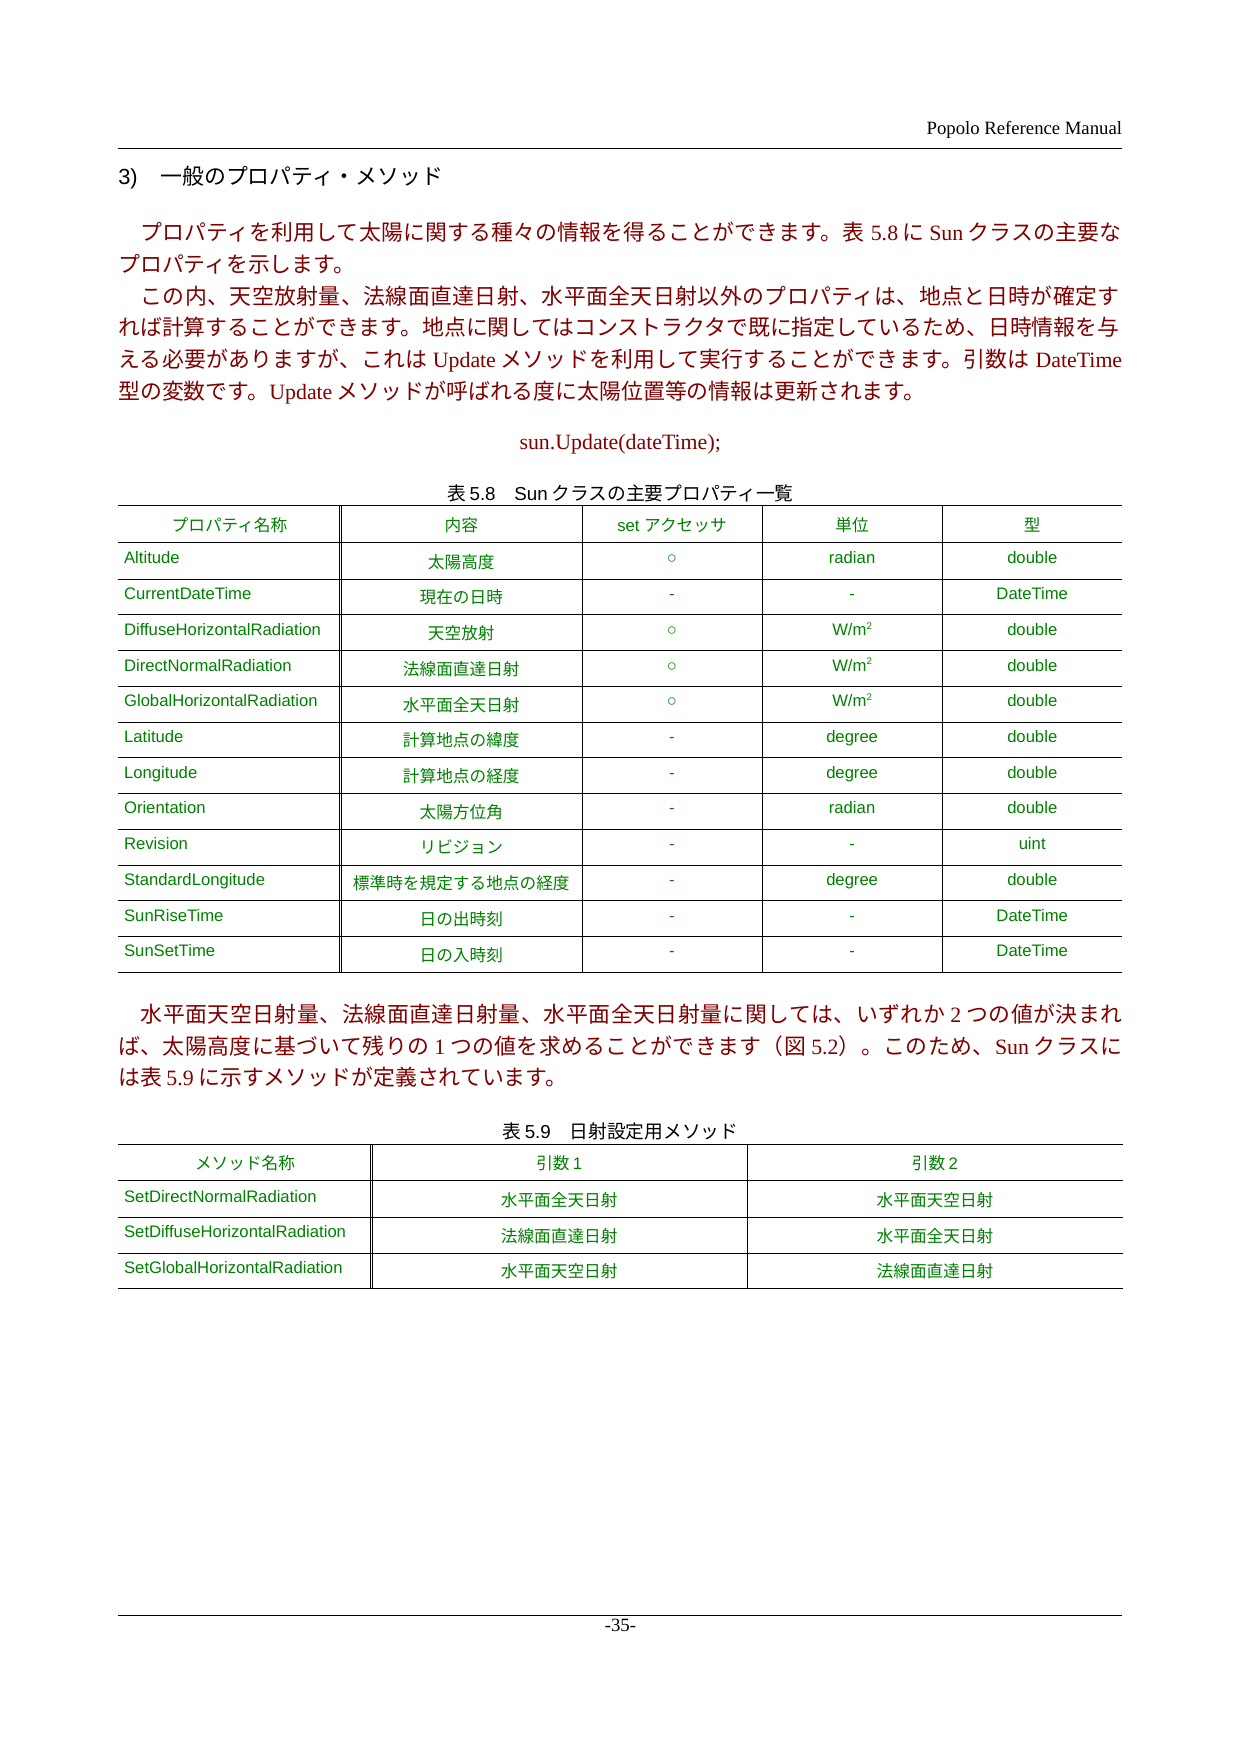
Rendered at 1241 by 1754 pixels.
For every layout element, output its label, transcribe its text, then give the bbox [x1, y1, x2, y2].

table_cell degree [763, 866, 942, 900]
text この内、天空放射量、法線面直達日射、水平面全天日射以外のプロパティは、地点と日時が確定すれば計算することができます。地点に関してはコンストラクタで既に指定しているため、日時情報を与える必要がありますが、これはUpdateメソッドを利用して実行することができます。引数はDateTime型の変数です。Updateメソッドが呼ばれる度に太陽位置等の情報は更新されます。 [118, 279, 1122, 405]
table_cell double [943, 723, 1122, 757]
table_cell - [763, 580, 942, 614]
table_cell 水平面天空日射 [748, 1181, 1122, 1217]
table_cell W/m2 [763, 687, 942, 722]
table_cell Longitude [118, 758, 339, 793]
table_header 単位 [763, 506, 942, 542]
subtitle 一般のプロパティ・メソッド [118, 159, 1122, 191]
table_cell ○ [583, 687, 762, 722]
table_cell 日の入時刻 [342, 937, 582, 972]
table_cell Revision [118, 830, 339, 864]
table_cell 法線面直達日射 [373, 1218, 747, 1252]
text 表5.9 日射設定用メソッド [118, 1116, 1122, 1143]
text sun.Update(dateTime); [118, 429, 1122, 454]
table_header 引数1 [373, 1145, 747, 1180]
table_cell ○ [583, 615, 762, 650]
table_cell ○ [583, 543, 762, 579]
table_cell 水平面全天日射 [748, 1218, 1122, 1252]
table_cell 水平面全天日射 [342, 687, 582, 722]
table_cell - [583, 830, 762, 864]
table_cell リビジョン [342, 830, 582, 864]
table_cell 計算地点の経度 [342, 758, 582, 793]
table_cell Latitude [118, 723, 339, 757]
table_cell - [583, 580, 762, 614]
table_cell 太陽方位角 [342, 794, 582, 829]
table_cell W/m2 [763, 615, 942, 650]
table_cell 太陽高度 [342, 543, 582, 579]
table_cell CurrentDateTime [118, 580, 339, 614]
table_cell uint [943, 830, 1122, 864]
table_cell DateTime [943, 580, 1122, 614]
table_header メソッド名称 [118, 1145, 370, 1180]
text 水平面天空日射量、法線面直達日射量、水平面全天日射量に関しては、いずれか2つの値が決まれば、太陽高度に基づいて残りの1つの値を求めることができます（図5.2）。このため、Sunクラスには表5.9に示すメソッドが定義されています。 [118, 997, 1122, 1092]
table_cell - [583, 901, 762, 936]
table_cell 計算地点の緯度 [342, 723, 582, 757]
table_cell SetGlobalHorizontalRadiation [118, 1254, 370, 1288]
table_cell StandardLongitude [118, 866, 339, 900]
table_cell SunRiseTime [118, 901, 339, 936]
table_cell - [763, 937, 942, 972]
table_cell 天空放射 [342, 615, 582, 650]
table_cell DirectNormalRadiation [118, 651, 339, 686]
table_cell double [943, 651, 1122, 686]
table_cell - [583, 723, 762, 757]
table_cell - [583, 758, 762, 793]
table_cell double [943, 687, 1122, 722]
text プロパティを利用して太陽に関する種々の情報を得ることができます。表5.8にSunクラスの主要なプロパティを示します。 [118, 215, 1122, 279]
table_header プロパティ名称 [118, 506, 339, 542]
table_cell SunSetTime [118, 937, 339, 972]
table_cell radian [763, 543, 942, 579]
table_cell double [943, 758, 1122, 793]
table_cell GlobalHorizontalRadiation [118, 687, 339, 722]
table_header set アクセッサ [583, 506, 762, 542]
table_cell double [943, 543, 1122, 579]
table_cell - [583, 937, 762, 972]
table_cell 水平面全天日射 [373, 1181, 747, 1217]
table_cell - [763, 830, 942, 864]
table_cell radian [763, 794, 942, 829]
table_cell DateTime [943, 901, 1122, 936]
table_cell double [943, 794, 1122, 829]
table_cell 法線面直達日射 [748, 1254, 1122, 1288]
table_header 引数2 [748, 1145, 1122, 1180]
table_cell Orientation [118, 794, 339, 829]
table_cell - [763, 901, 942, 936]
table_cell 現在の日時 [342, 580, 582, 614]
table_header 型 [943, 506, 1122, 542]
table_cell 法線面直達日射 [342, 651, 582, 686]
table_cell ○ [583, 651, 762, 686]
table_cell 標準時を規定する地点の経度 [342, 866, 582, 900]
table_cell DateTime [943, 937, 1122, 972]
table_cell degree [763, 723, 942, 757]
table_cell - [583, 794, 762, 829]
table_cell W/m2 [763, 651, 942, 686]
table_cell - [583, 866, 762, 900]
table_cell SetDirectNormalRadiation [118, 1181, 370, 1217]
table_cell 日の出時刻 [342, 901, 582, 936]
table_cell 水平面天空日射 [373, 1254, 747, 1288]
text 表5.8 Sunクラスの主要プロパティ一覧 [118, 478, 1122, 505]
table_cell degree [763, 758, 942, 793]
table_cell double [943, 615, 1122, 650]
table_header 内容 [342, 506, 582, 542]
table_cell DiffuseHorizontalRadiation [118, 615, 339, 650]
table_cell SetDiffuseHorizontalRadiation [118, 1218, 370, 1252]
table_cell Altitude [118, 543, 339, 579]
table_cell double [943, 866, 1122, 900]
